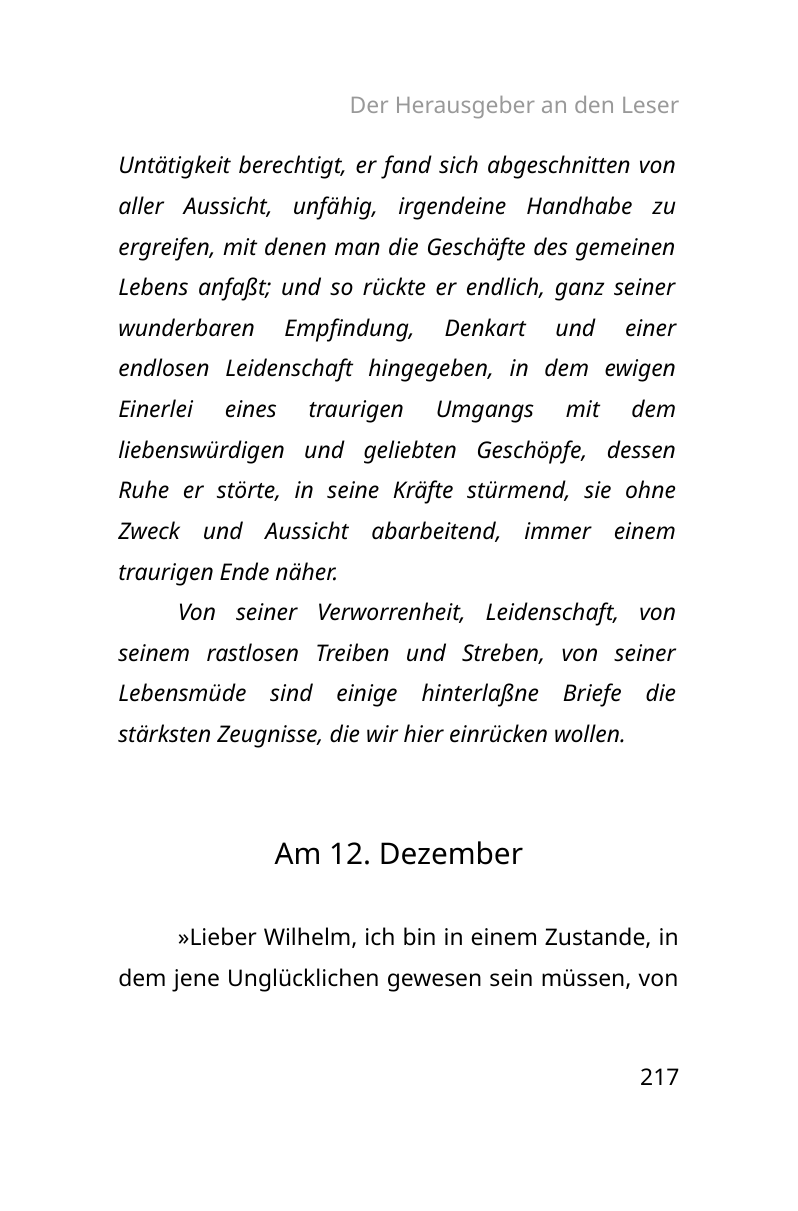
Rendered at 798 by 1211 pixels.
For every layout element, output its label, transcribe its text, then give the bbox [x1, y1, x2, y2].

text Von seiner Verworrenheit, Leidenschaft, von seinem rastlosen Treiben und Streben, von seiner Lebensmüde sind einige hinterlaßne Briefe die stärksten Zeugnisse, die wir hier einrücken wollen. [118, 596, 679, 749]
text »Lieber Wilhelm, ich bin in einem Zustande, in dem jene Unglücklichen gewesen sein müssen, von [118, 897, 679, 993]
subtitle Am 12. Dezember [118, 794, 679, 873]
text Untätigkeit berechtigt, er fand sich abgeschnitten von aller Aussicht, unfähig, irgendeine Handhabe zu ergreifen, mit denen man die Geschäfte des gemeinen Lebens anfaßt; und so rückte er endlich, ganz seiner wunderbaren Empfindung, Denkart und einer endlosen Leidenschaft hingegeben, in dem ewigen Einerlei eines traurigen Umgangs mit dem liebenswürdigen und geliebten Geschöpfe, dessen Ruhe er störte, in seine Kräfte stürmend, sie ohne Zweck und Aussicht abarbeitend, immer einem traurigen Ende näher. [118, 149, 679, 587]
